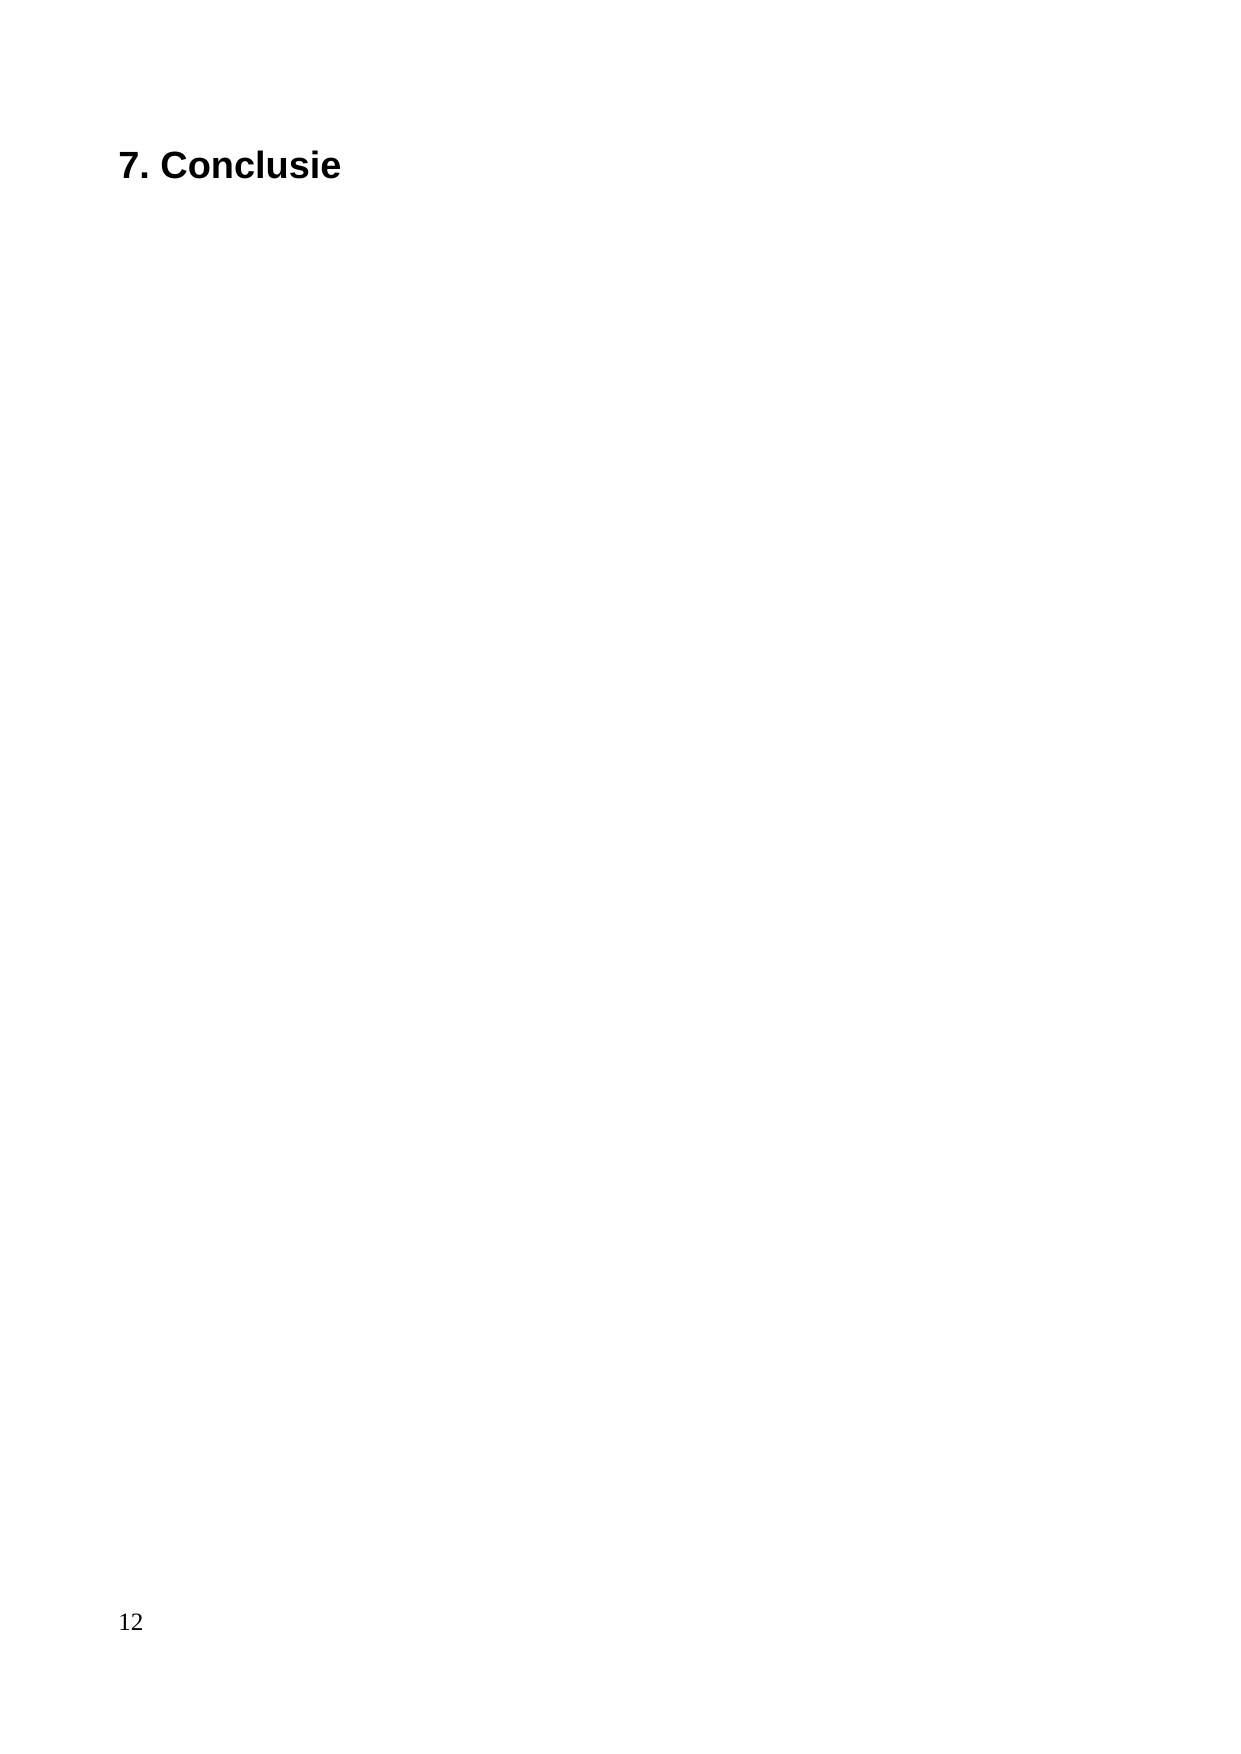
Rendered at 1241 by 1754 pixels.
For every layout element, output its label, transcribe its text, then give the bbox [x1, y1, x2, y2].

subtitle 7. Conclusie [118, 143, 1122, 187]
